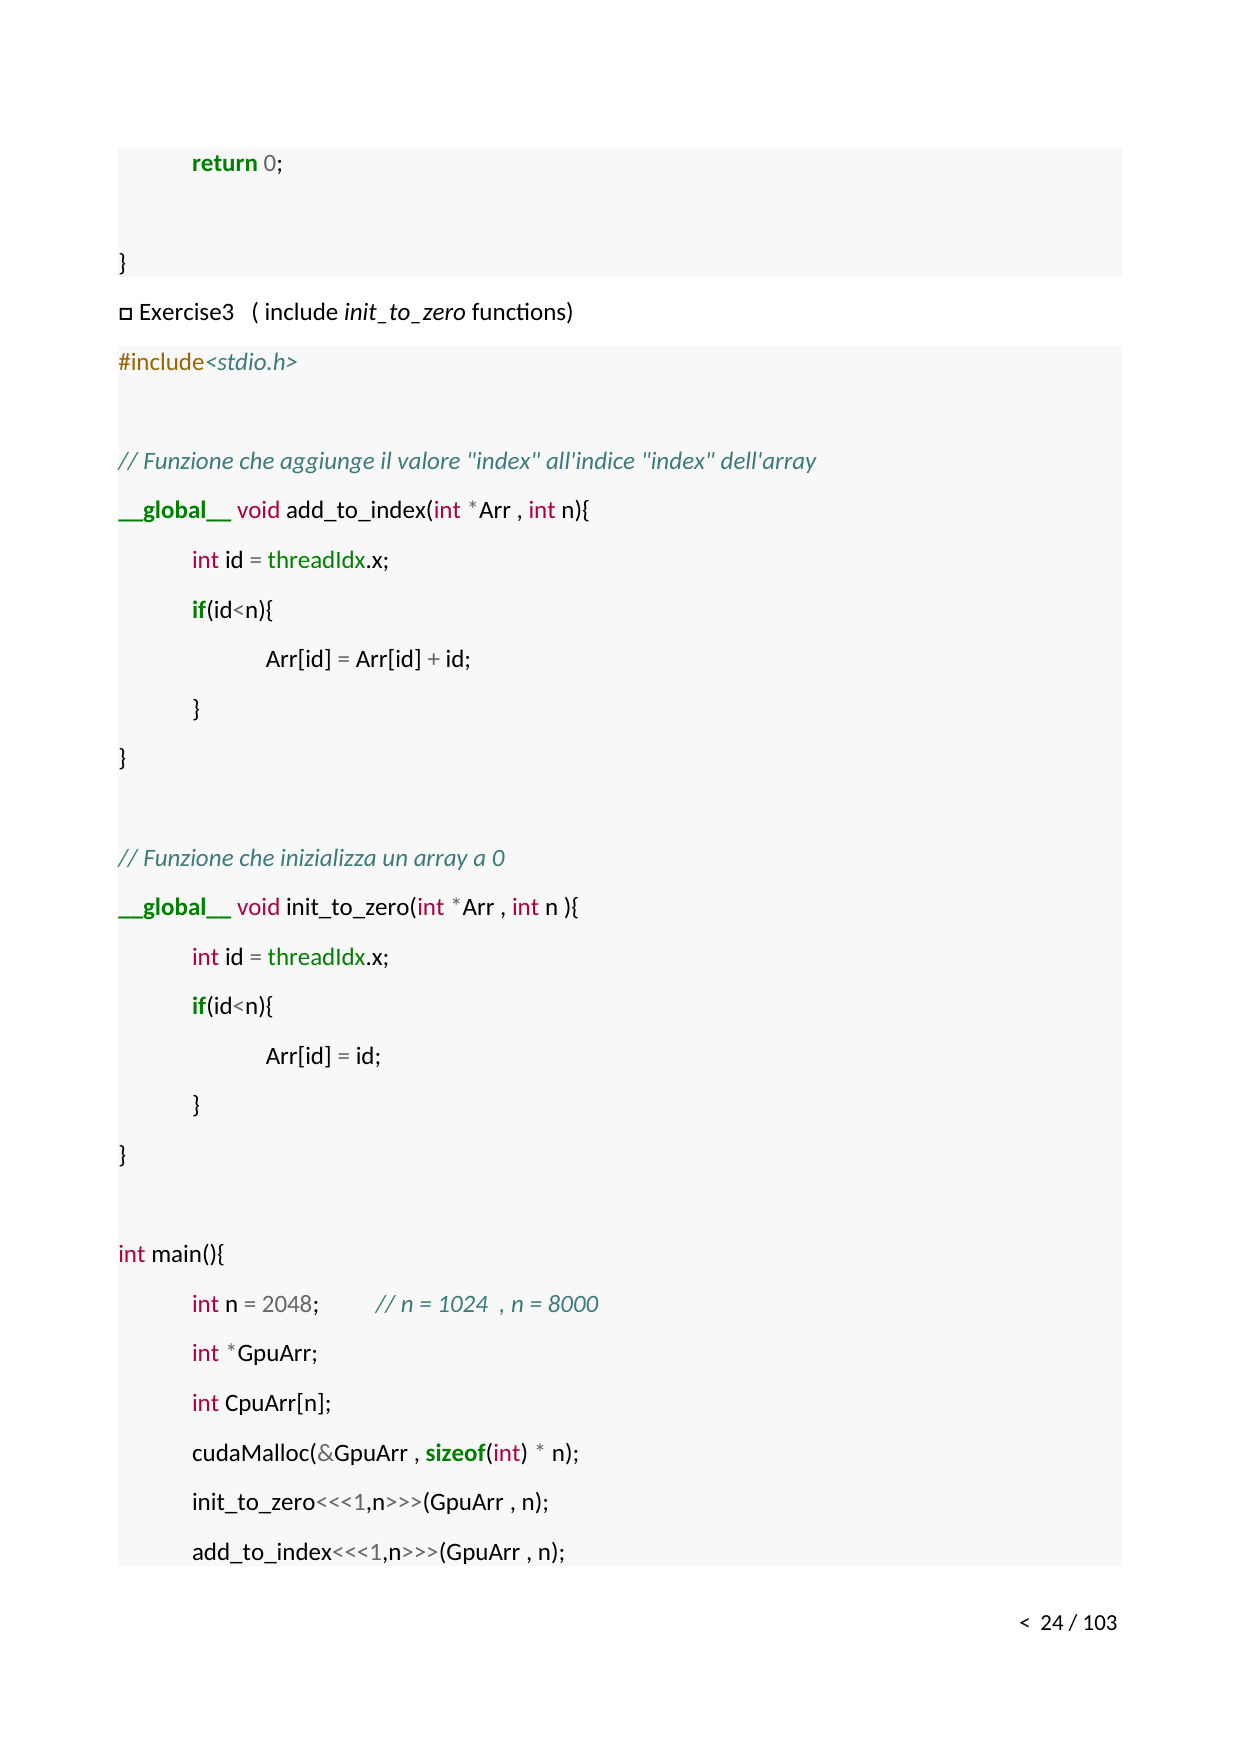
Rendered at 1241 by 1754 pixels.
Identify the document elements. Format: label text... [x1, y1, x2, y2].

text Arr[id] = Arr[id] + id; [118, 643, 1122, 674]
text add_to_index<<<1,n>>>(GpuArr , n); [118, 1536, 1122, 1566]
text } [118, 743, 1122, 773]
text // Funzione che inizializza un array a 0 [118, 842, 1122, 872]
text } [118, 247, 1122, 277]
text □ Exercise3 ( include init_to_zero functions) [118, 296, 1122, 327]
text if(id<n){ [118, 991, 1122, 1021]
text int CpuArr[n]; [118, 1387, 1122, 1418]
text return 0; [118, 148, 1122, 178]
text #include<stdio.h> [118, 346, 1122, 376]
text } [118, 1139, 1122, 1170]
text // Funzione che aggiunge il valore "index" all'indice "index" dell'array [118, 445, 1122, 476]
text int id = threadIdx.x; [118, 544, 1122, 575]
text int n = 2048; // n = 1024 , n = 8000 [118, 1288, 1122, 1318]
text Arr[id] = id; [118, 1040, 1122, 1071]
text __global__ void add_to_index(int *Arr , int n){ [118, 495, 1122, 525]
text } [118, 693, 1122, 723]
text int id = threadIdx.x; [118, 941, 1122, 971]
text int *GpuArr; [118, 1338, 1122, 1368]
text } [118, 1090, 1122, 1120]
text if(id<n){ [118, 594, 1122, 624]
text __global__ void init_to_zero(int *Arr , int n ){ [118, 891, 1122, 922]
text cudaMalloc(&GpuArr , sizeof(int) * n); [118, 1437, 1122, 1467]
text init_to_zero<<<1,n>>>(GpuArr , n); [118, 1486, 1122, 1517]
text int main(){ [118, 1238, 1122, 1269]
